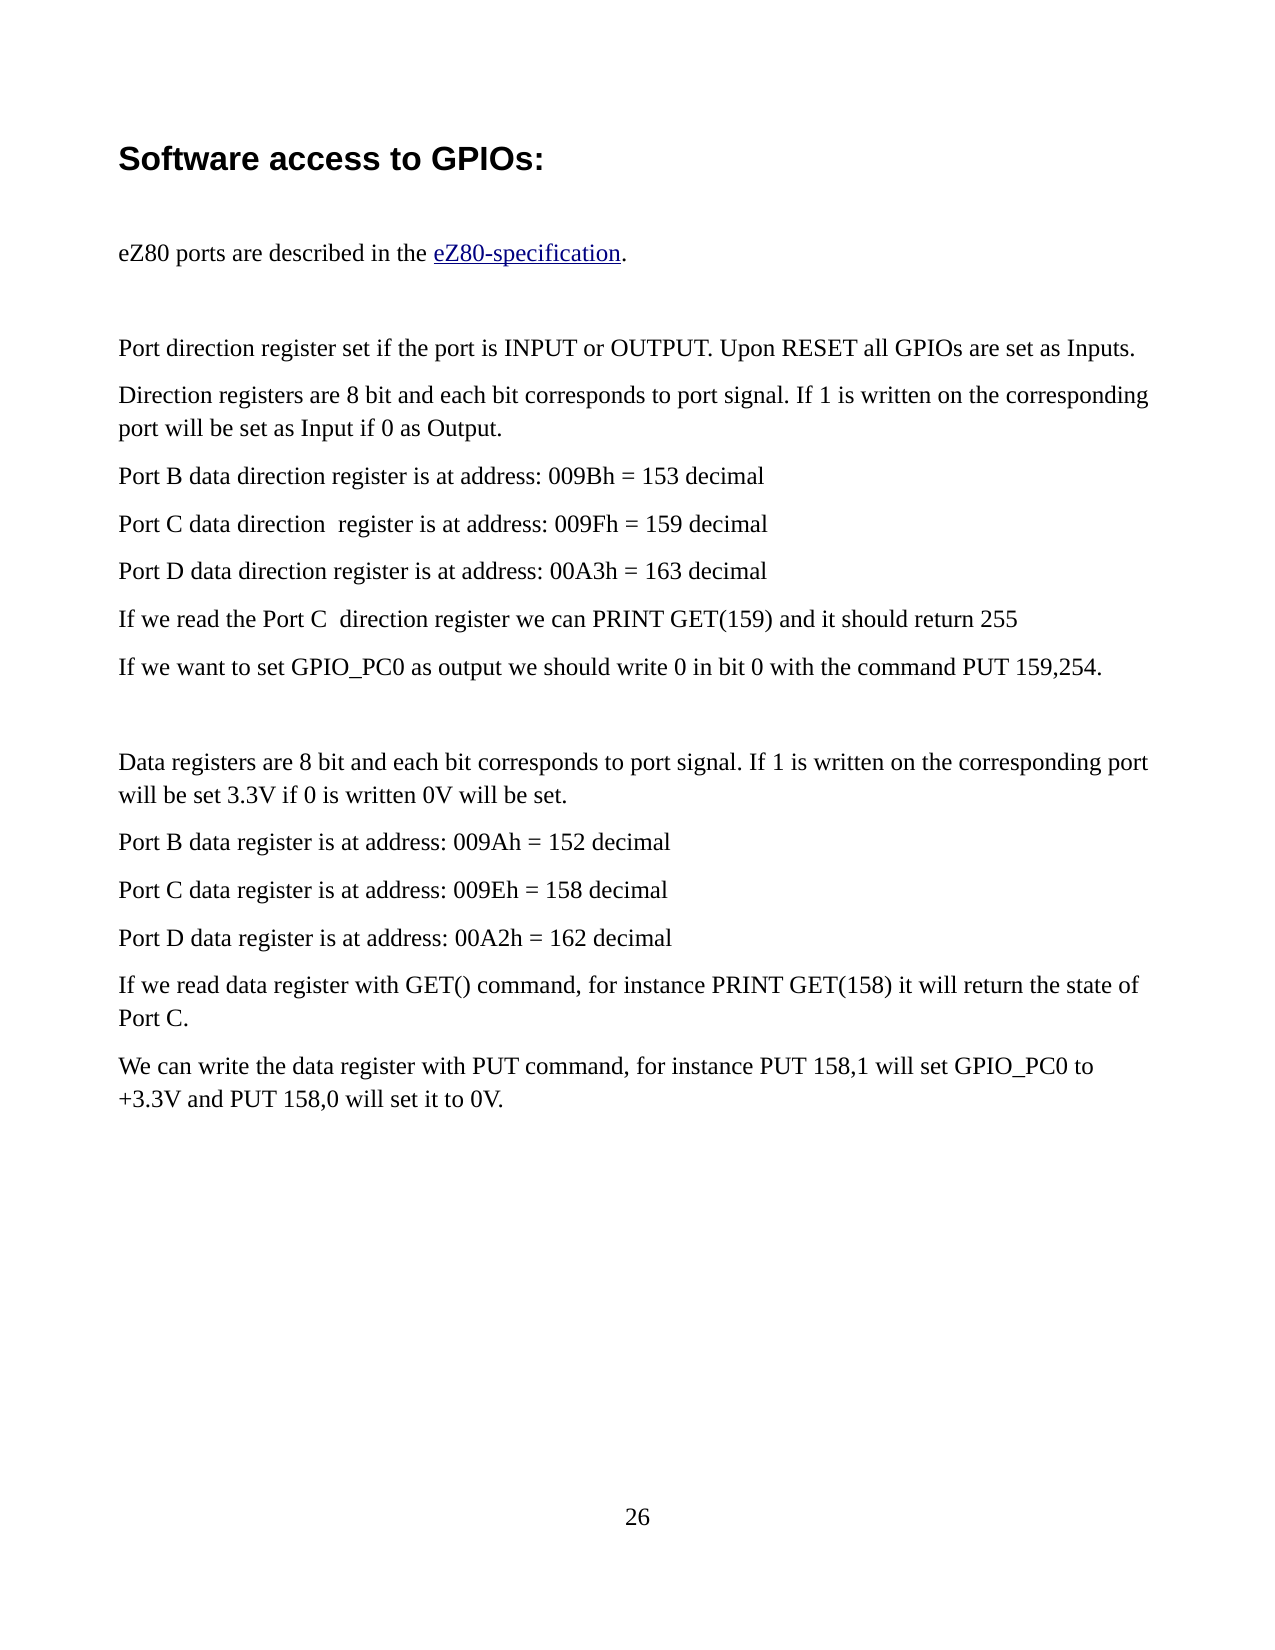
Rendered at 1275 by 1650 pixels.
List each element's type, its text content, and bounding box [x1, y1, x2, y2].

text eZ80 ports are described in the eZ80-specification. [118, 238, 1157, 266]
text We can write the data register with PUT command, for instance PUT 158,1 will set GPIO_PC0 to +3.3V and PUT 158,0 will set it to 0V. [118, 1051, 1157, 1113]
text Port direction register set if the port is INPUT or OUTPUT. Upon RESET all GPIOs are set as Inputs. [118, 333, 1157, 362]
text Port C data register is at address: 009Eh = 158 decimal [118, 875, 1157, 904]
text Port B data register is at address: 009Ah = 152 decimal [118, 827, 1157, 856]
text If we read the Port C direction register we can PRINT GET(159) and it should return 255 [118, 604, 1157, 633]
text Data registers are 8 bit and each bit corresponds to port signal. If 1 is written on the corresponding port will be set 3.3V if 0 is written 0V will be set. [118, 747, 1157, 808]
text Direction registers are 8 bit and each bit corresponds to port signal. If 1 is written on the corresponding port will be set as Input if 0 as Output. [118, 381, 1157, 442]
subtitle Software access to GPIOs: [118, 139, 1157, 178]
text If we read data register with GET() command, for instance PRINT GET(158) it will return the state of Port C. [118, 970, 1157, 1032]
text Port D data direction register is at address: 00A3h = 163 decimal [118, 556, 1157, 585]
text Port B data direction register is at address: 009Bh = 153 decimal [118, 461, 1157, 490]
text If we want to set GPIO_PC0 as output we should write 0 in bit 0 with the command PUT 159,254. [118, 652, 1157, 680]
text Port C data direction register is at address: 009Fh = 159 decimal [118, 509, 1157, 537]
text Port D data register is at address: 00A2h = 162 decimal [118, 923, 1157, 951]
